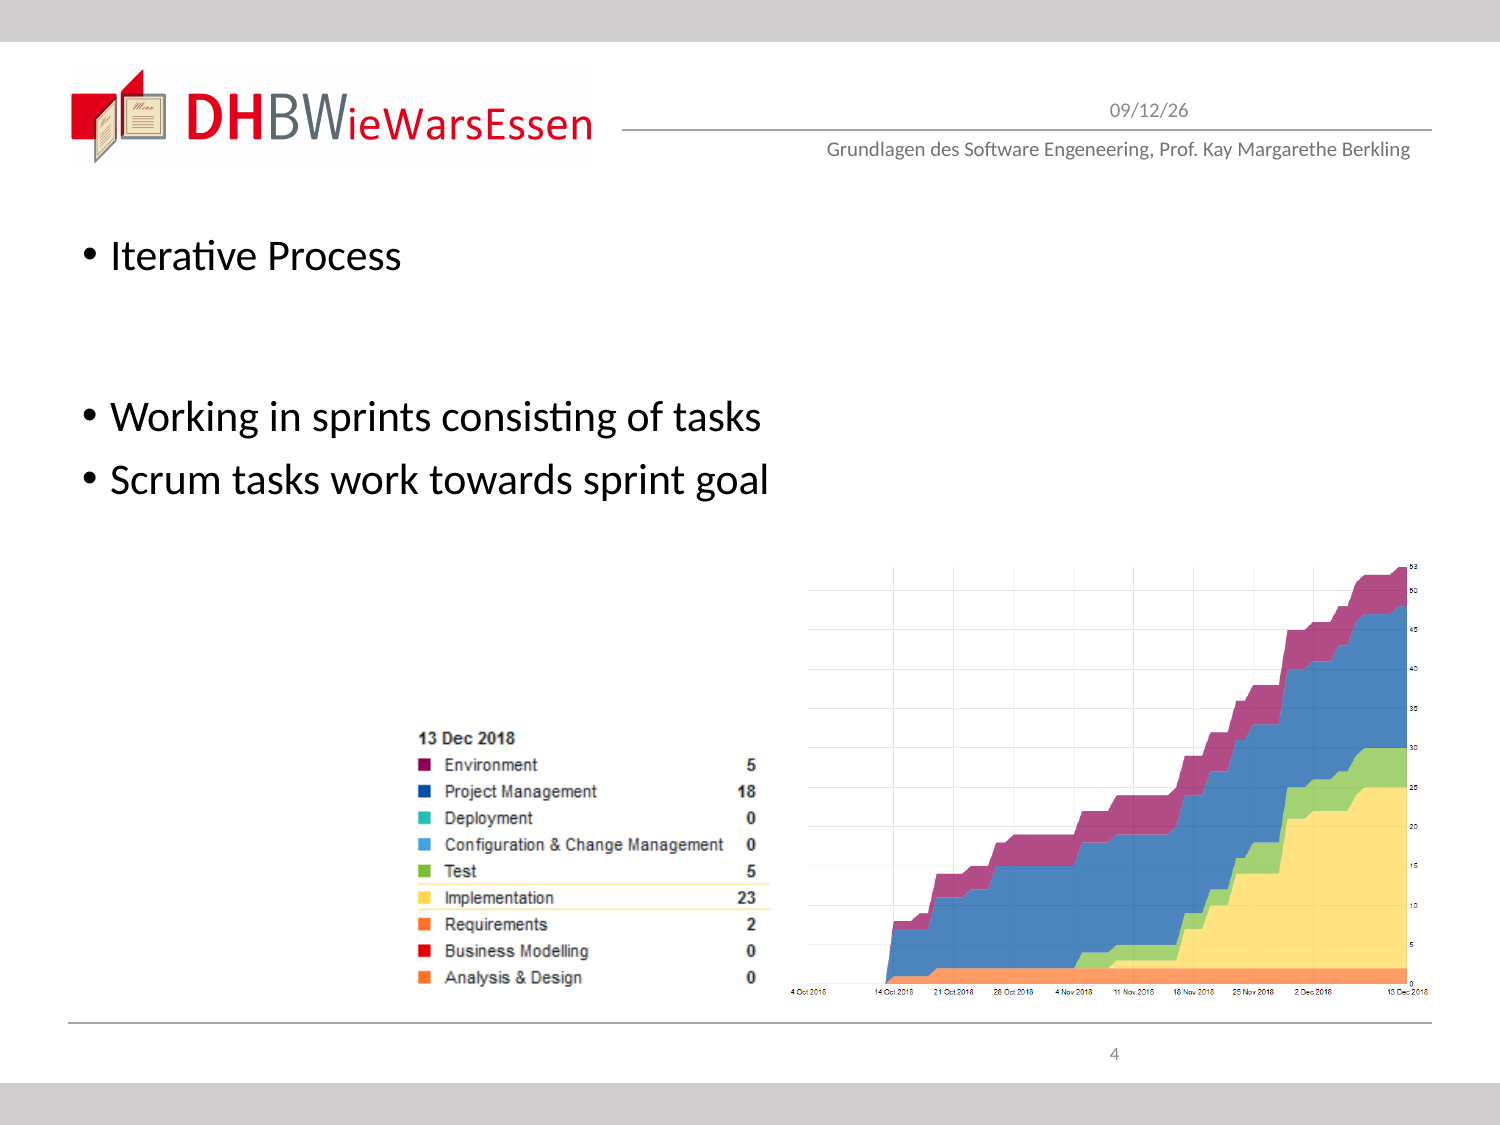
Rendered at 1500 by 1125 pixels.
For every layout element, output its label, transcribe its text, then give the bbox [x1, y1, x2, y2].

picture [781, 549, 1433, 1002]
list Iterative Process [67, 224, 1433, 344]
list Working in sprints consisting of tasks Scrum tasks work towards sprint goal [67, 386, 1433, 1002]
picture [408, 714, 777, 997]
